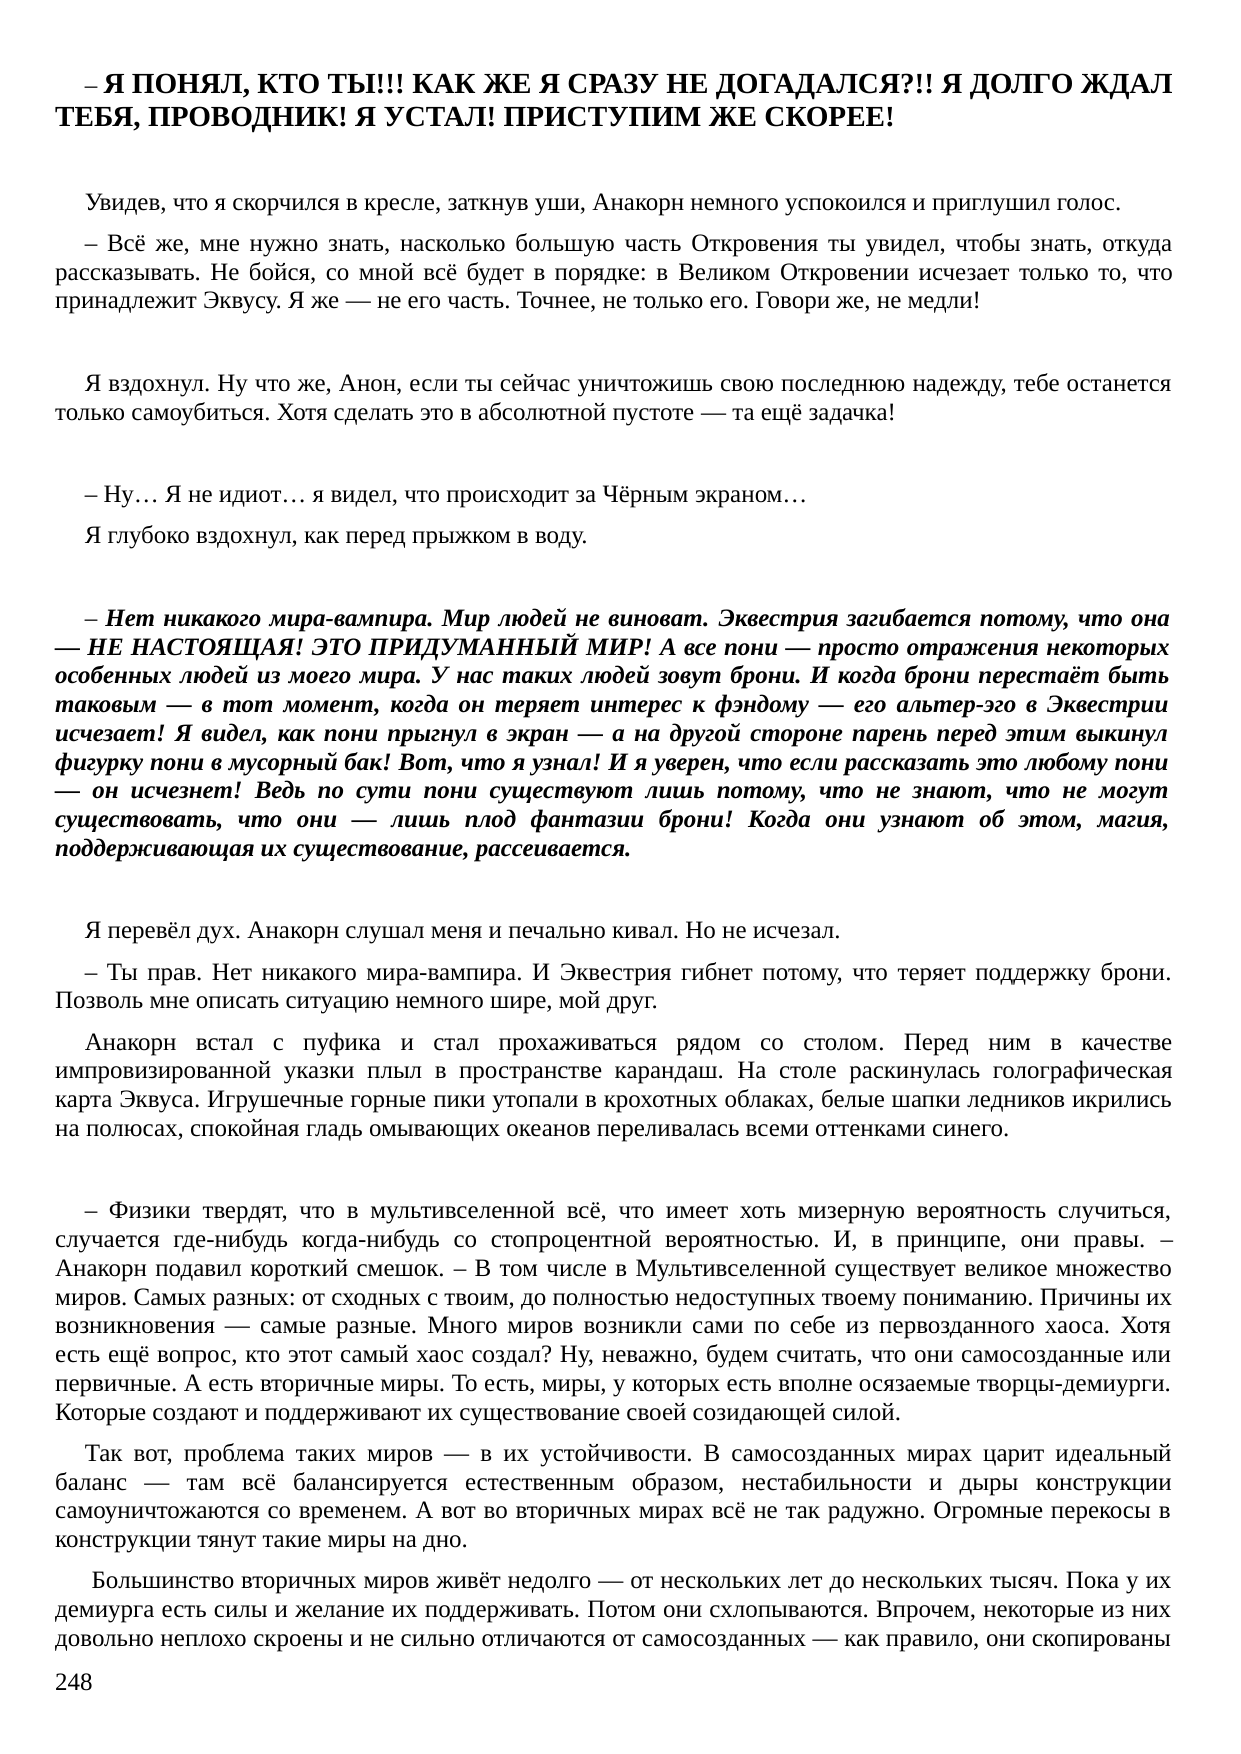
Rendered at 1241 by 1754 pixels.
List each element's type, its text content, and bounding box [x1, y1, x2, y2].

text – Всё же, мне нужно знать, насколько большую часть Откровения ты увидел, чтобы знать, откуда рассказывать. Не бойся, со мной всё будет в порядке: в Великом Откровении исчезает только то, что принадлежит Эквусу. Я же — не его часть. Точнее, не только его. Говори же, не медли! [55, 228, 1173, 314]
text Я перевёл дух. Анакорн слушал меня и печально кивал. Но не исчезал. [55, 916, 1173, 944]
text – Ну… Я не идиот… я видел, что происходит за Чёрным экраном… [55, 479, 1173, 508]
text – Ты прав. Нет никакого мира-вампира. И Эквестрия гибнет потому, что теряет поддержку брони. Позволь мне описать ситуацию немного шире, мой друг. [55, 957, 1173, 1014]
text Так вот, проблема таких миров — в их устойчивости. В самосозданных мирах царит идеальный баланс — там всё балансируется естественным образом, нестабильности и дыры конструкции самоуничтожаются со временем. А вот во вторичных мирах всё не так радужно. Огромные перекосы в конструкции тянут такие миры на дно. [55, 1438, 1173, 1553]
text – Нет никакого мира-вампира. Мир людей не виноват. Эквестрия загибается потому, что она — НЕ НАСТОЯЩАЯ! ЭТО ПРИДУМАННЫЙ МИР! А все пони — просто отражения некоторых особенных людей из моего мира. У нас таких людей зовут брони. И когда брони перестаёт быть таковым — в тот момент, когда он теряет интерес к фэндому — его альтер-эго в Эквестрии исчезает! Я видел, как пони прыгнул в экран — а на другой стороне парень перед этим выкинул фигурку пони в мусорный бак! Вот, что я узнал! И я уверен, что если рассказать это любому пони — он исчезнет! Ведь по сути пони существуют лишь потому, что не знают, что не могут существовать, что они — лишь плод фантазии брони! Когда они узнают об этом, магия, поддерживающая их существование, рассеивается. [55, 603, 1173, 862]
text Анакорн встал с пуфика и стал прохаживаться рядом со столом. Перед ним в качестве импровизированной указки плыл в пространстве карандаш. На столе раскинулась голографическая карта Эквуса. Игрушечные горные пики утопали в крохотных облаках, белые шапки ледников икрились на полюсах, спокойная гладь омывающих океанов переливалась всеми оттенками синего. [55, 1027, 1173, 1142]
text – Я ПОНЯЛ, КТО ТЫ!!! КАК ЖЕ Я СРАЗУ НЕ ДОГАДАЛСЯ?!! Я ДОЛГО ЖДАЛ ТЕБЯ, ПРОВОДНИК! Я УСТАЛ! ПРИСТУПИМ ЖЕ СКОРЕЕ! [55, 66, 1173, 133]
text Я вздохнул. Ну что же, Анон, если ты сейчас уничтожишь свою последнюю надежду, тебе останется только самоубиться. Хотя сделать это в абсолютной пустоте — та ещё задачка! [55, 368, 1173, 426]
text Я глубоко вздохнул, как перед прыжком в воду. [55, 521, 1173, 549]
text – Физики твердят, что в мультивселенной всё, что имеет хоть мизерную вероятность случиться, случается где-нибудь когда-нибудь со стопроцентной вероятностью. И, в принципе, они правы. – Анакорн подавил короткий смешок. – В том числе в Мультивселенной существует великое множество миров. Самых разных: от сходных с твоим, до полностью недоступных твоему пониманию. Причины их возникновения — самые разные. Много миров возникли сами по себе из первозданного хаоса. Хотя есть ещё вопрос, кто этот самый хаос создал? Ну, неважно, будем считать, что они самосозданные или первичные. А есть вторичные миры. То есть, миры, у которых есть вполне осязаемые творцы-демиурги. Которые создают и поддерживают их существование своей созидающей силой. [55, 1196, 1173, 1426]
text Увидев, что я скорчился в кресле, заткнув уши, Анакорн немного успокоился и приглушил голос. [55, 187, 1173, 216]
text Большинство вторичных миров живёт недолго — от нескольких лет до нескольких тысяч. Пока у их демиурга есть силы и желание их поддерживать. Потом они схлопываются. Впрочем, некоторые из них довольно неплохо скроены и не сильно отличаются от самосозданных — как правило, они скопированы [55, 1566, 1173, 1652]
